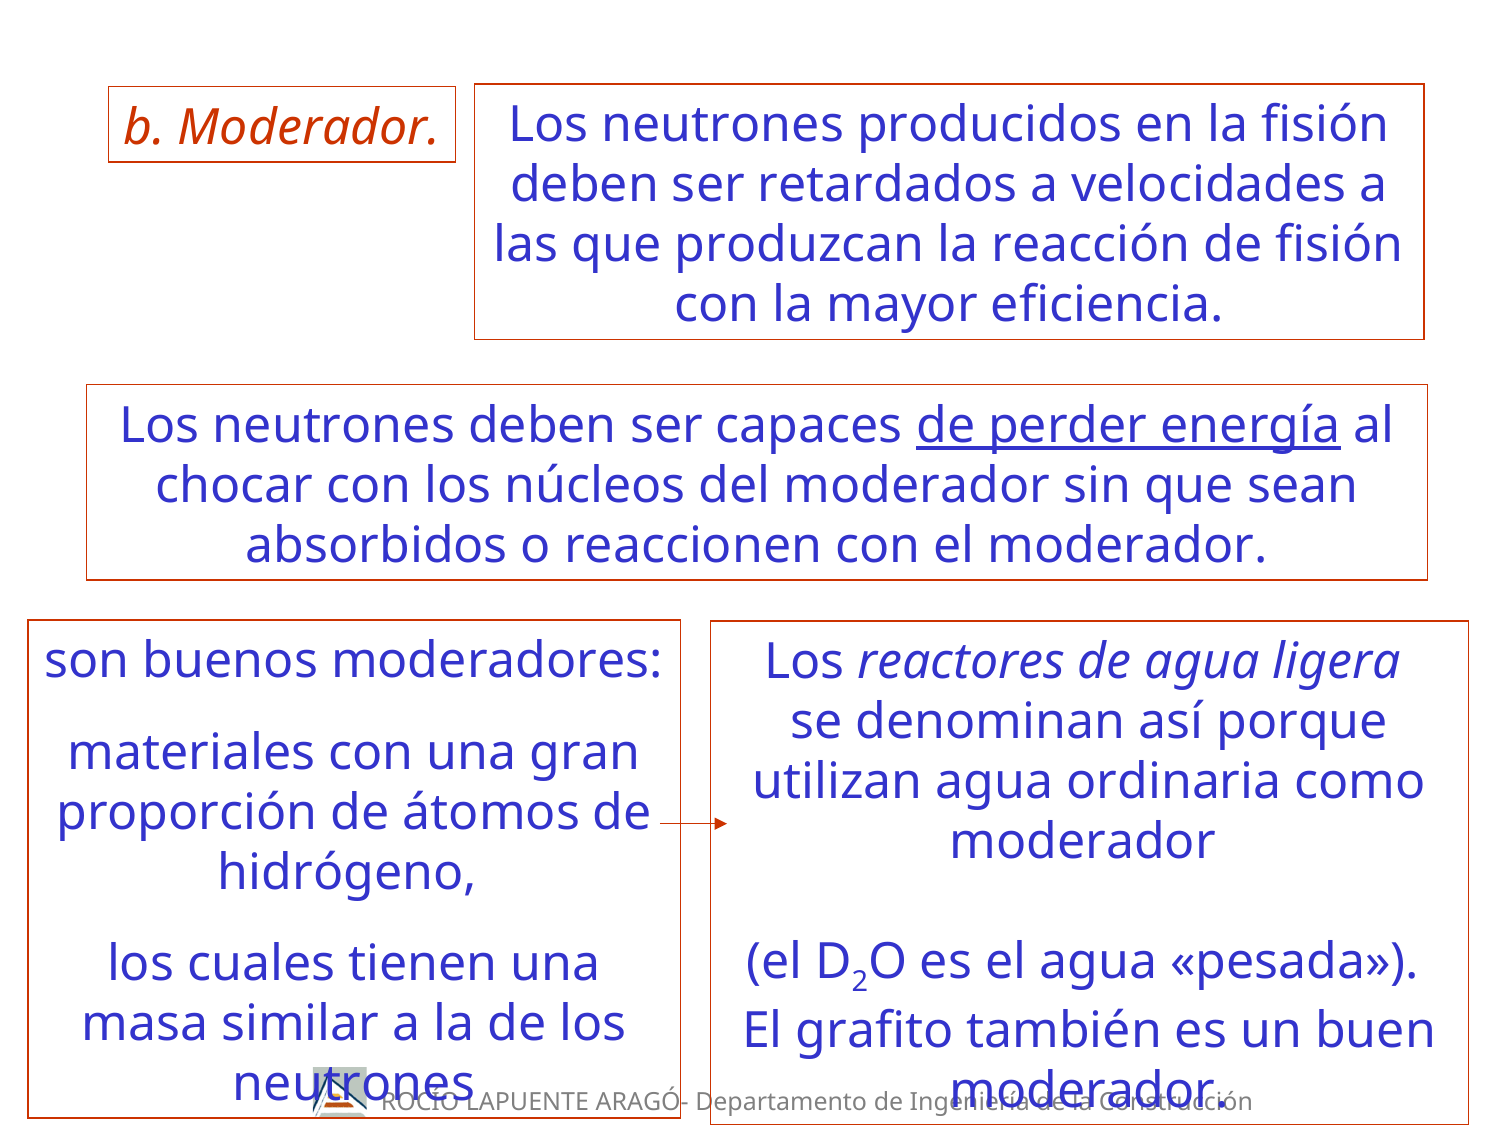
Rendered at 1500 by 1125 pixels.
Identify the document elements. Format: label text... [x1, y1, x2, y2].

text_box Los reactores de agua ligera se denominan así porque utilizan agua ordinaria como moderador (el D2O es el agua «pesada»). El grafito también es un buen moderador. [710, 621, 1469, 1125]
text_box b. Moderador. [108, 86, 456, 162]
text_box son buenos moderadores: materiales con una gran proporción de átomos de hidrógeno, los cuales tienen una masa similar a la de los neutrones [27, 620, 681, 1119]
text_box Los neutrones deben ser capaces de perder energía al chocar con los núcleos del moderador sin que sean absorbidos o reaccionen con el moderador. [86, 384, 1428, 580]
text_box Los neutrones producidos en la fisión deben ser retardados a velocidades a las que produzcan la reacción de fisión con la mayor eficiencia. [474, 84, 1424, 340]
